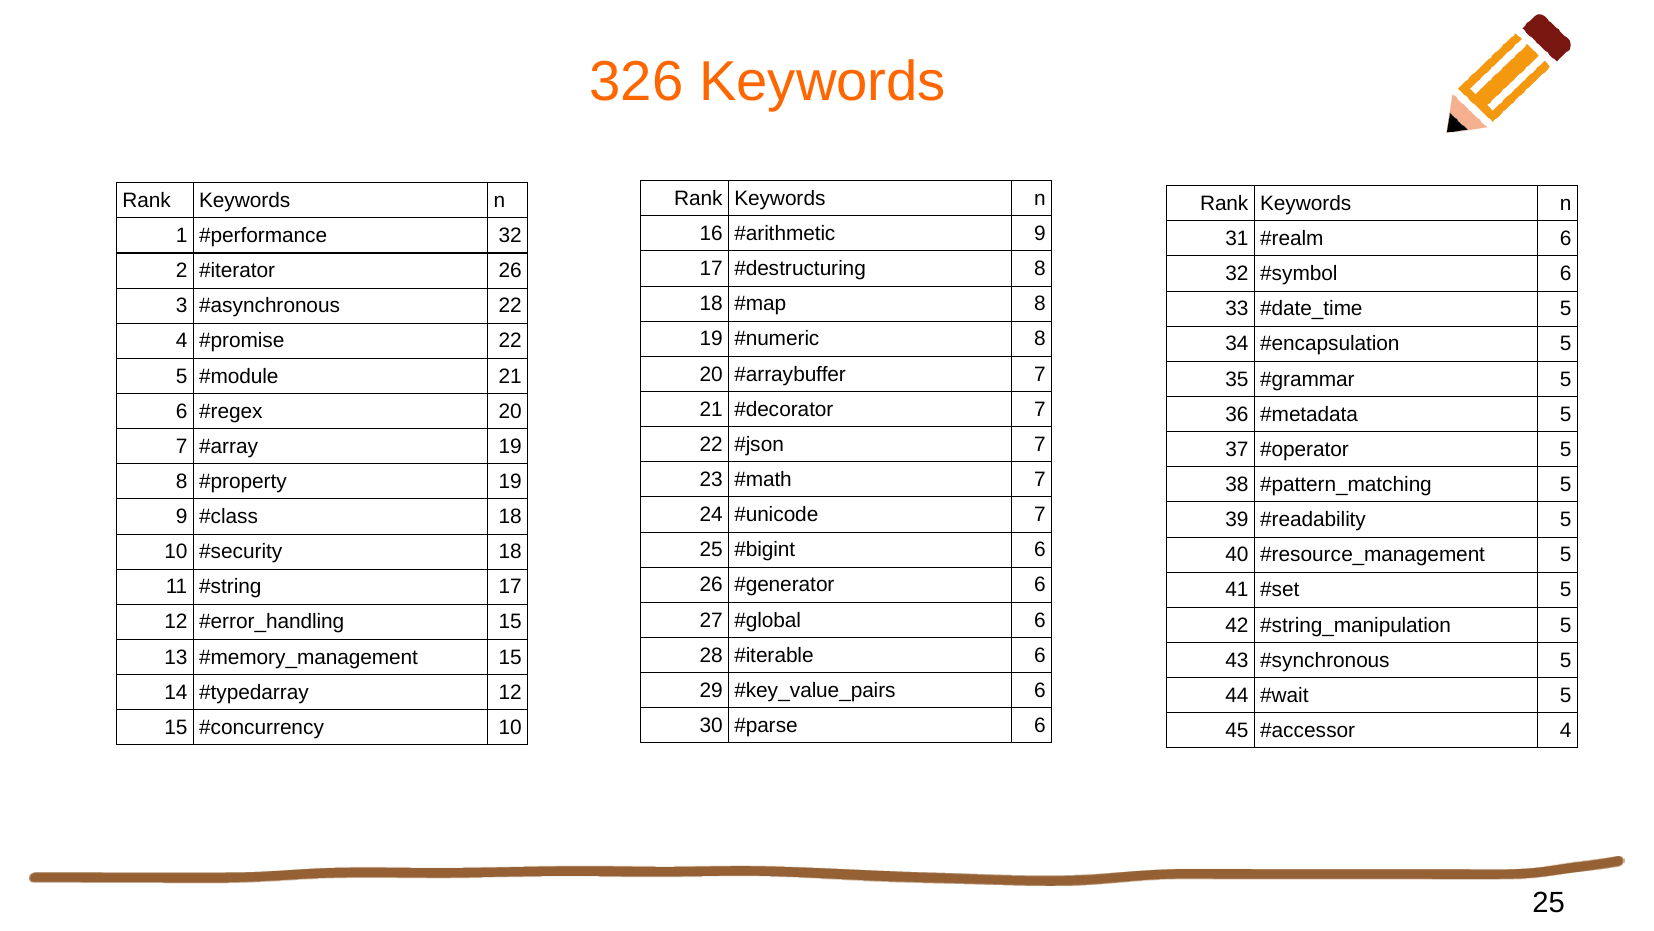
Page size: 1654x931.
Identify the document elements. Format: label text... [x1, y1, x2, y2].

table_cell 18 [488, 499, 527, 534]
table_cell 6 [1538, 256, 1577, 291]
table_cell 30 [641, 708, 728, 742]
table_cell 39 [1167, 502, 1254, 537]
table_cell #error_handling [194, 605, 487, 639]
table_cell #json [729, 427, 1011, 461]
table_cell #arraybuffer [729, 357, 1011, 391]
table_cell 4 [1538, 713, 1577, 747]
picture [1446, 14, 1571, 133]
table_cell 33 [1167, 292, 1254, 326]
table_cell 12 [488, 675, 527, 709]
table_cell #arithmetic [729, 216, 1011, 250]
table_cell 28 [641, 638, 728, 672]
table_cell 15 [488, 605, 527, 639]
table_cell 7 [1012, 497, 1051, 532]
table_cell #date_time [1255, 292, 1537, 326]
table_cell #bigint [729, 533, 1011, 567]
table_cell 9 [117, 499, 193, 534]
table_cell #grammar [1255, 362, 1537, 396]
table_cell #metadata [1255, 397, 1537, 431]
table_cell #promise [194, 324, 487, 358]
table_cell 44 [1167, 678, 1254, 712]
table_cell 38 [1167, 467, 1254, 501]
table_cell 29 [641, 673, 728, 707]
table_cell 6 [1012, 673, 1051, 707]
table_cell 12 [117, 605, 193, 639]
table_cell #decorator [729, 392, 1011, 426]
table_cell 5 [1538, 573, 1577, 607]
table_cell 17 [641, 251, 728, 286]
table_cell #unicode [729, 497, 1011, 532]
table_cell 6 [1012, 533, 1051, 567]
table_cell 5 [1538, 397, 1577, 431]
table_cell 3 [117, 289, 193, 323]
table_cell #realm [1255, 221, 1537, 255]
table_cell 22 [488, 289, 527, 323]
table_cell #iterator [194, 254, 487, 288]
table_header n [1538, 186, 1577, 220]
table_cell 7 [1012, 462, 1051, 496]
table_cell 19 [488, 429, 527, 463]
table_cell 10 [117, 535, 193, 569]
table_cell #module [194, 359, 487, 393]
table_cell #numeric [729, 322, 1011, 356]
table_cell 6 [1012, 638, 1051, 672]
table_cell 5 [1538, 362, 1577, 396]
table_cell 19 [641, 322, 728, 356]
table_cell 17 [488, 570, 527, 604]
table_cell 8 [1012, 322, 1051, 356]
table_cell 32 [488, 218, 527, 252]
table_cell 20 [488, 394, 527, 428]
table_cell #performance [194, 218, 487, 252]
table_cell 45 [1167, 713, 1254, 747]
table_cell 5 [1538, 643, 1577, 677]
table_cell 42 [1167, 608, 1254, 642]
table_cell #map [729, 287, 1011, 321]
table_header Rank [1167, 186, 1254, 220]
table_cell 1 [117, 218, 193, 252]
title 326 Keywords [88, 29, 1447, 133]
table_cell 6 [1538, 221, 1577, 255]
table_cell 11 [117, 570, 193, 604]
table_cell 5 [117, 359, 193, 393]
table_cell #property [194, 464, 487, 498]
table_cell 5 [1538, 608, 1577, 642]
table_cell 25 [641, 533, 728, 567]
table_header n [1012, 181, 1051, 215]
table_cell 41 [1167, 573, 1254, 607]
table_cell 6 [1012, 708, 1051, 742]
table_cell 43 [1167, 643, 1254, 677]
table_cell 2 [117, 254, 193, 288]
table_cell #readability [1255, 502, 1537, 537]
table_cell 15 [488, 640, 527, 674]
table_cell 32 [1167, 256, 1254, 291]
table_cell 27 [641, 603, 728, 637]
table_cell #string_manipulation [1255, 608, 1537, 642]
table_cell 5 [1538, 327, 1577, 361]
table_cell 23 [641, 462, 728, 496]
table_cell 9 [1012, 216, 1051, 250]
table_cell #global [729, 603, 1011, 637]
table_cell 19 [488, 464, 527, 498]
table_cell #key_value_pairs [729, 673, 1011, 707]
table_cell #security [194, 535, 487, 569]
table_cell 7 [1012, 357, 1051, 391]
table_cell #synchronous [1255, 643, 1537, 677]
table_cell #concurrency [194, 710, 487, 744]
table_cell 16 [641, 216, 728, 250]
table_cell 18 [488, 535, 527, 569]
table_cell 26 [488, 254, 527, 288]
table_cell #asynchronous [194, 289, 487, 323]
table_cell 20 [641, 357, 728, 391]
table_cell 21 [488, 359, 527, 393]
table_cell 24 [641, 497, 728, 532]
table_cell #operator [1255, 432, 1537, 466]
table_cell #class [194, 499, 487, 534]
table_cell #accessor [1255, 713, 1537, 747]
table_cell #math [729, 462, 1011, 496]
table_cell 40 [1167, 538, 1254, 572]
table_header n [488, 183, 527, 217]
table_cell #encapsulation [1255, 327, 1537, 361]
table_cell 5 [1538, 292, 1577, 326]
table_cell #wait [1255, 678, 1537, 712]
table_header Keywords [1255, 186, 1537, 220]
table_header Keywords [729, 181, 1011, 215]
table_cell 5 [1538, 538, 1577, 572]
table_cell 8 [1012, 251, 1051, 286]
table_cell #parse [729, 708, 1011, 742]
table_cell #memory_management [194, 640, 487, 674]
table_cell 8 [117, 464, 193, 498]
table_cell 6 [1012, 568, 1051, 602]
table_cell #typedarray [194, 675, 487, 709]
table_header Rank [641, 181, 728, 215]
table_cell 8 [1012, 287, 1051, 321]
table_cell 37 [1167, 432, 1254, 466]
table_cell 14 [117, 675, 193, 709]
table_cell 6 [1012, 603, 1051, 637]
table_cell 31 [1167, 221, 1254, 255]
table_cell #string [194, 570, 487, 604]
table_cell #iterable [729, 638, 1011, 672]
picture [29, 856, 1625, 886]
table_cell #regex [194, 394, 487, 428]
table_cell 22 [488, 324, 527, 358]
table_header Keywords [194, 183, 487, 217]
table_cell 36 [1167, 397, 1254, 431]
table_cell 34 [1167, 327, 1254, 361]
table_cell 22 [641, 427, 728, 461]
table_cell 5 [1538, 502, 1577, 537]
table_cell 18 [641, 287, 728, 321]
table_cell #destructuring [729, 251, 1011, 286]
table_cell 7 [117, 429, 193, 463]
table_cell #symbol [1255, 256, 1537, 291]
table_cell 5 [1538, 467, 1577, 501]
table_cell 6 [117, 394, 193, 428]
table_cell #resource_management [1255, 538, 1537, 572]
table_cell 5 [1538, 678, 1577, 712]
table_cell 7 [1012, 427, 1051, 461]
table_cell 13 [117, 640, 193, 674]
table_cell 5 [1538, 432, 1577, 466]
table_cell #pattern_matching [1255, 467, 1537, 501]
table_header Rank [117, 183, 193, 217]
table_cell 35 [1167, 362, 1254, 396]
table_cell 4 [117, 324, 193, 358]
table_cell 26 [641, 568, 728, 602]
table_cell #array [194, 429, 487, 463]
table_cell 21 [641, 392, 728, 426]
table_cell 7 [1012, 392, 1051, 426]
table_cell 15 [117, 710, 193, 744]
table_cell #set [1255, 573, 1537, 607]
table_cell 10 [488, 710, 527, 744]
table_cell #generator [729, 568, 1011, 602]
